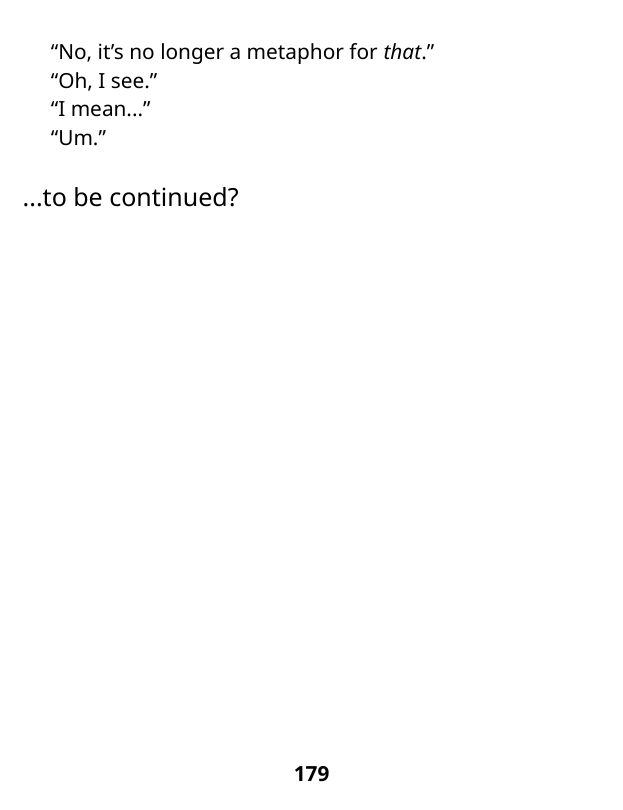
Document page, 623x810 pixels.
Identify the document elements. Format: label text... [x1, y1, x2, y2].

text ...to be continued? [22, 180, 600, 214]
text “Um.” [22, 123, 600, 151]
text “I mean...” [22, 94, 600, 123]
text “Oh, I see.” [22, 66, 600, 94]
text “No, it’s no longer a metaphor for that.” [22, 37, 600, 66]
